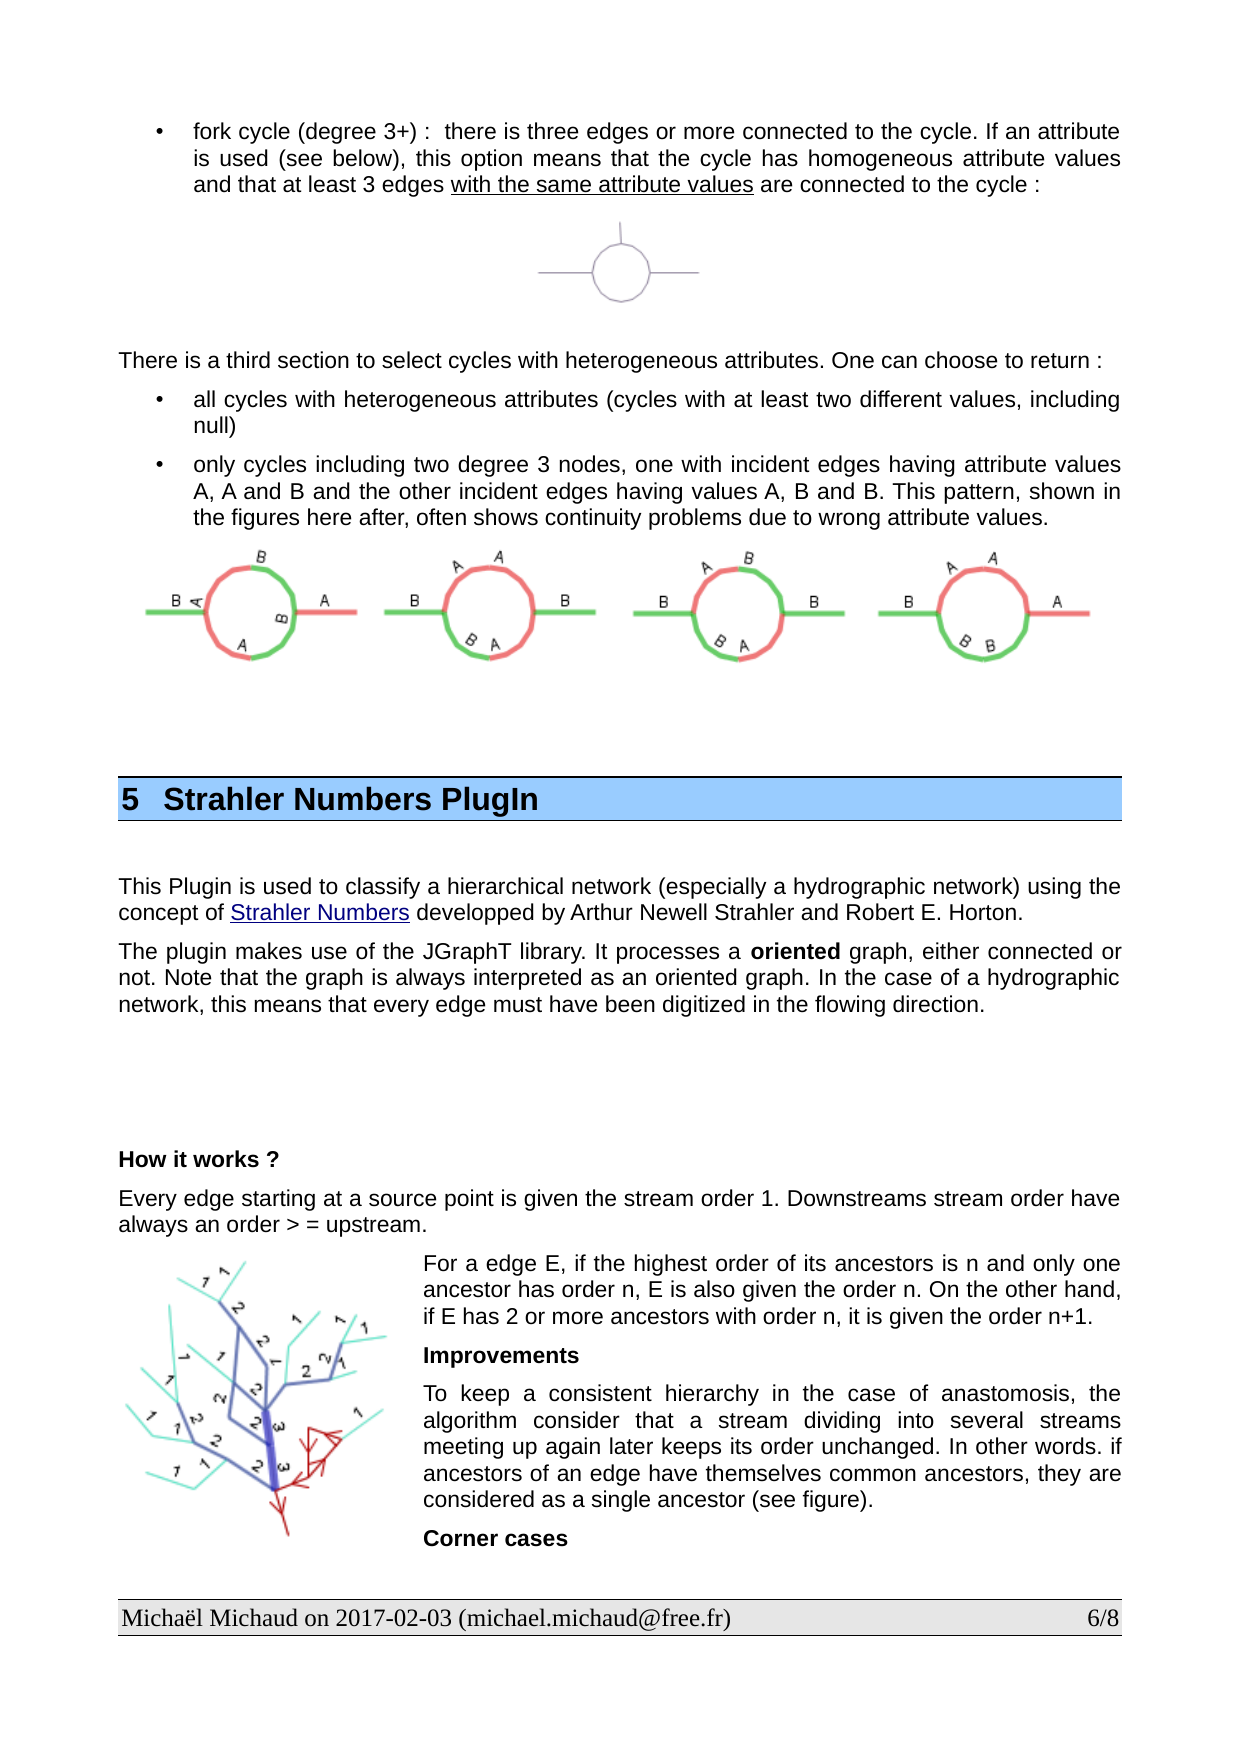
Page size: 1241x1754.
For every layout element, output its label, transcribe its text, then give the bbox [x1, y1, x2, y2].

text This Plugin is used to classify a hierarchical network (especially a hydrographic network) using the concept of Strahler Numbers developped by Arthur Newell Strahler and Robert E. Horton. [118, 873, 1122, 925]
list fork cycle (degree 3+) : there is three edges or more connected to the cycle. If an attribute is used (see below), this option means that the cycle has homogeneous attribute values and that at least 3 edges with the same attribute values are connected to the cycle : [156, 118, 1122, 197]
text The plugin makes use of the JGraphT library. It processes a oriented graph, either connected or not. Note that the graph is always interpreted as an oriented graph. In the case of a hydrographic network, this means that every edge must have been digitized in the flowing direction. [118, 938, 1122, 1017]
picture [119, 1249, 394, 1550]
subtitle Strahler Numbers PlugIn [118, 778, 1122, 820]
text To keep a consistent hierarchy in the case of anastomosis, the algorithm consider that a stream dividing into several streams meeting up again later keeps its order unchanged. In other words. if ancestors of an edge have themselves common ancestors, they are considered as a single ancestor (see figure). [394, 1380, 1122, 1512]
text Improvements [394, 1342, 1122, 1368]
text Corner cases [118, 1525, 1122, 1551]
picture [529, 209, 711, 309]
list all cycles with heterogeneous attributes (cycles with at least two different values, including null) [156, 386, 1122, 439]
text How it works ? [118, 1146, 1122, 1172]
list only cycles including two degree 3 nodes, one with incident edges having attribute values A, A and B and the other incident edges having values A, B and B. This pattern, shown in the figures here after, often shows continuity problems due to wrong attribute values. [156, 451, 1122, 530]
text There is a third section to select cycles with heterogeneous attributes. One can choose to return : [118, 347, 1122, 374]
text For a edge E, if the highest order of its ancestors is n and only one ancestor has order n, E is also given the order n. On the other hand, if E has 2 or more ancestors with order n, it is given the order n+1. [394, 1250, 1122, 1329]
text Every edge starting at a source point is given the stream order 1. Downstreams stream order have always an order > = upstream. [118, 1185, 1122, 1237]
